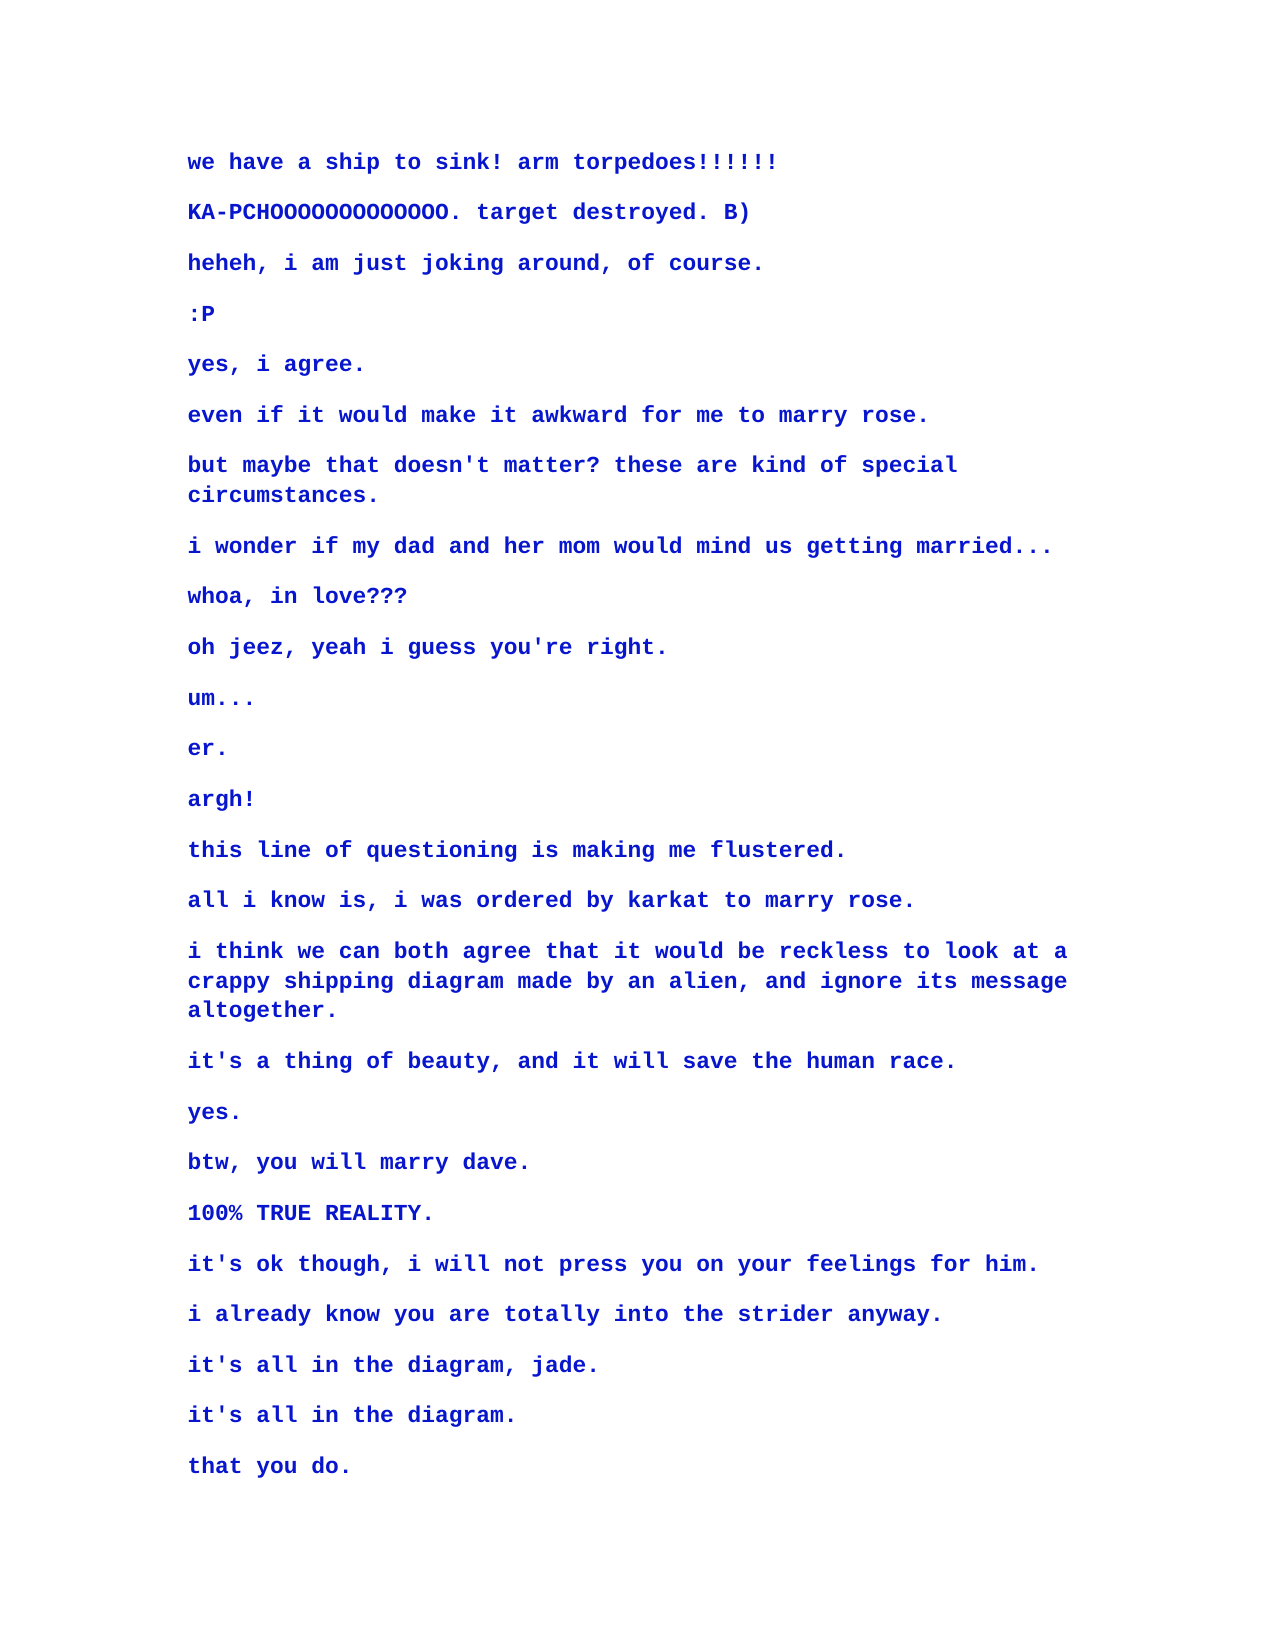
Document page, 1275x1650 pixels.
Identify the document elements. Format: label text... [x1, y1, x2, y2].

text we have a ship to sink! arm torpedoes!!!!!! [187, 150, 1087, 176]
text i already know you are totally into the strider anyway. [187, 1302, 1087, 1328]
text this line of questioning is making me flustered. [187, 838, 1087, 864]
text i wonder if my dad and her mom would mind us getting married... [187, 534, 1087, 560]
text oh jeez, yeah i guess you're right. [187, 635, 1087, 661]
text KA-PCHOOOOOOOOOOOOO. target destroyed. B) [187, 201, 1087, 227]
text yes. [187, 1100, 1087, 1126]
text er. [187, 737, 1087, 763]
text but maybe that doesn't matter? these are kind of special circumstances. [187, 454, 1087, 509]
text heheh, i am just joking around, of course. [187, 251, 1087, 277]
text um... [187, 686, 1087, 712]
text that you do. [187, 1454, 1087, 1480]
text whoa, in love??? [187, 585, 1087, 611]
text 100% TRUE REALITY. [187, 1201, 1087, 1227]
text yes, i agree. [187, 352, 1087, 378]
text btw, you will marry dave. [187, 1151, 1087, 1177]
text it's ok though, i will not press you on your feelings for him. [187, 1252, 1087, 1278]
text it's all in the diagram, jade. [187, 1353, 1087, 1379]
text i think we can both agree that it would be reckless to look at a crappy shipping diagram made by an alien, and ignore its message altogether. [187, 939, 1087, 1025]
text it's all in the diagram. [187, 1404, 1087, 1430]
text it's a thing of beauty, and it will save the human race. [187, 1049, 1087, 1075]
text :P [187, 302, 1087, 328]
text even if it would make it awkward for me to marry rose. [187, 403, 1087, 429]
text all i know is, i was ordered by karkat to marry rose. [187, 888, 1087, 914]
text argh! [187, 787, 1087, 813]
